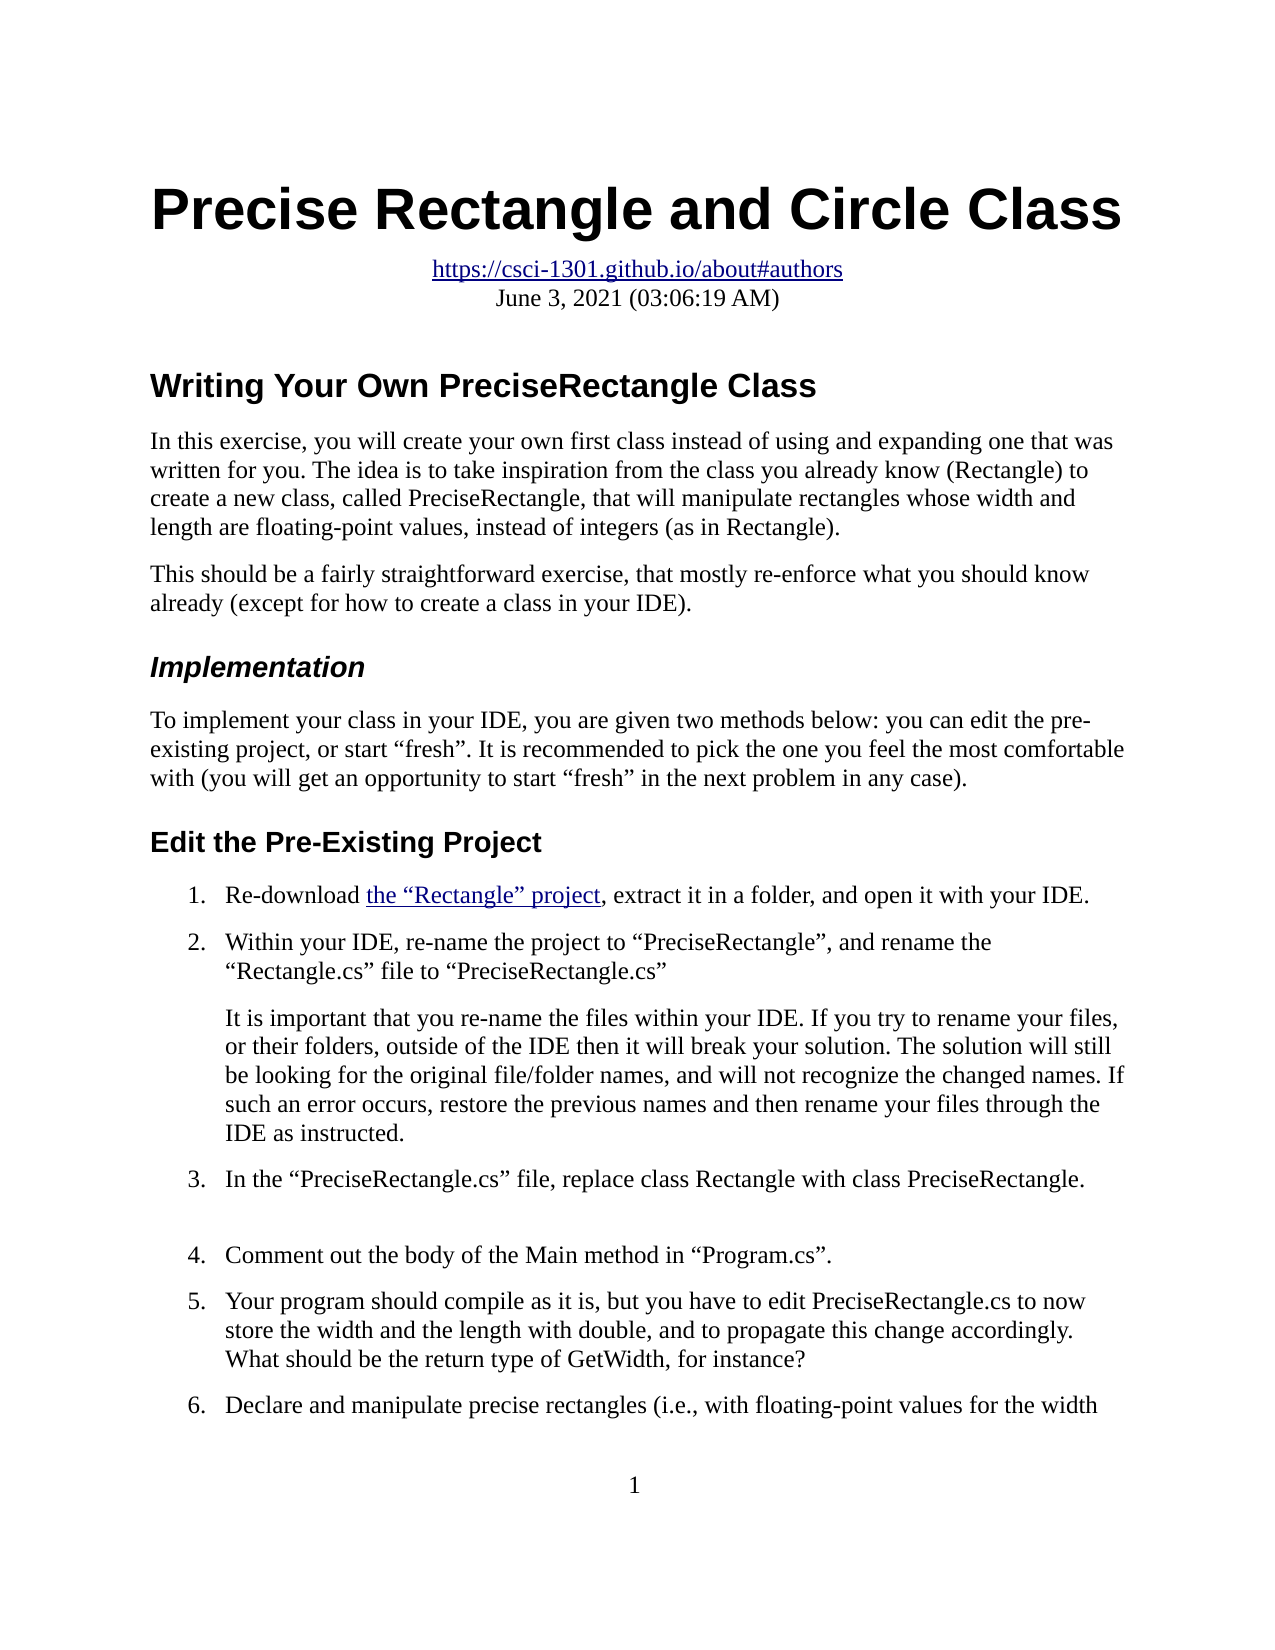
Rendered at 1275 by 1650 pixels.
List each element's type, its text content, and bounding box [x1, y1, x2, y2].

title Precise Rectangle and Circle Class [150, 175, 1125, 242]
list Comment out the body of the Main method in “Program.cs”. [187, 1240, 1125, 1268]
text https://csci-1301.github.io/about#authors [150, 254, 1125, 283]
list Within your IDE, re-name the project to “PreciseRectangle”, and rename the “Rectangle.cs” file to “PreciseRectangle.cs” [187, 927, 1125, 985]
subtitle Edit the Pre-Existing Project [150, 826, 1125, 859]
text To implement your class in your IDE, you are given two methods below: you can edit the pre-existing project, or start “fresh”. It is recommended to pick the one you feel the most comfortable with (you will get an opportunity to start “fresh” in the next problem in any case). [150, 705, 1125, 792]
list Your program should compile as it is, but you have to edit PreciseRectangle.cs to now store the width and the length with double, and to propagate this change accordingly. What should be the return type of GetWidth, for instance? [187, 1286, 1125, 1373]
list It is important that you re-name the files within your IDE. If you try to rename your files, or their folders, outside of the IDE then it will break your solution. The solution will still be looking for the original file/folder names, and will not recognize the changed names. If such an error occurs, restore the previous names and then rename your files through the IDE as instructed. [187, 1003, 1125, 1146]
list Declare and manipulate precise rectangles (i.e., with floating-point values for the width [187, 1391, 1125, 1419]
text June 3, 2021 (03:06:19 AM) [150, 283, 1125, 312]
subtitle Writing Your Own PreciseRectangle Class [150, 366, 1125, 404]
text In this exercise, you will create your own first class instead of using and expanding one that was written for you. The idea is to take inspiration from the class you already know (Rectangle) to create a new class, called PreciseRectangle, that will manipulate rectangles whose width and length are floating-point values, instead of integers (as in Rectangle). [150, 426, 1125, 541]
subtitle Implementation [150, 650, 1125, 684]
list Re-download the “Rectangle” project, extract it in a folder, and open it with your IDE. [187, 881, 1125, 909]
text This should be a fairly straightforward exercise, that mostly re-enforce what you should know already (except for how to create a class in your IDE). [150, 559, 1125, 616]
list In the “PreciseRectangle.cs” file, replace class Rectangle with class PreciseRectangle. [187, 1164, 1125, 1222]
